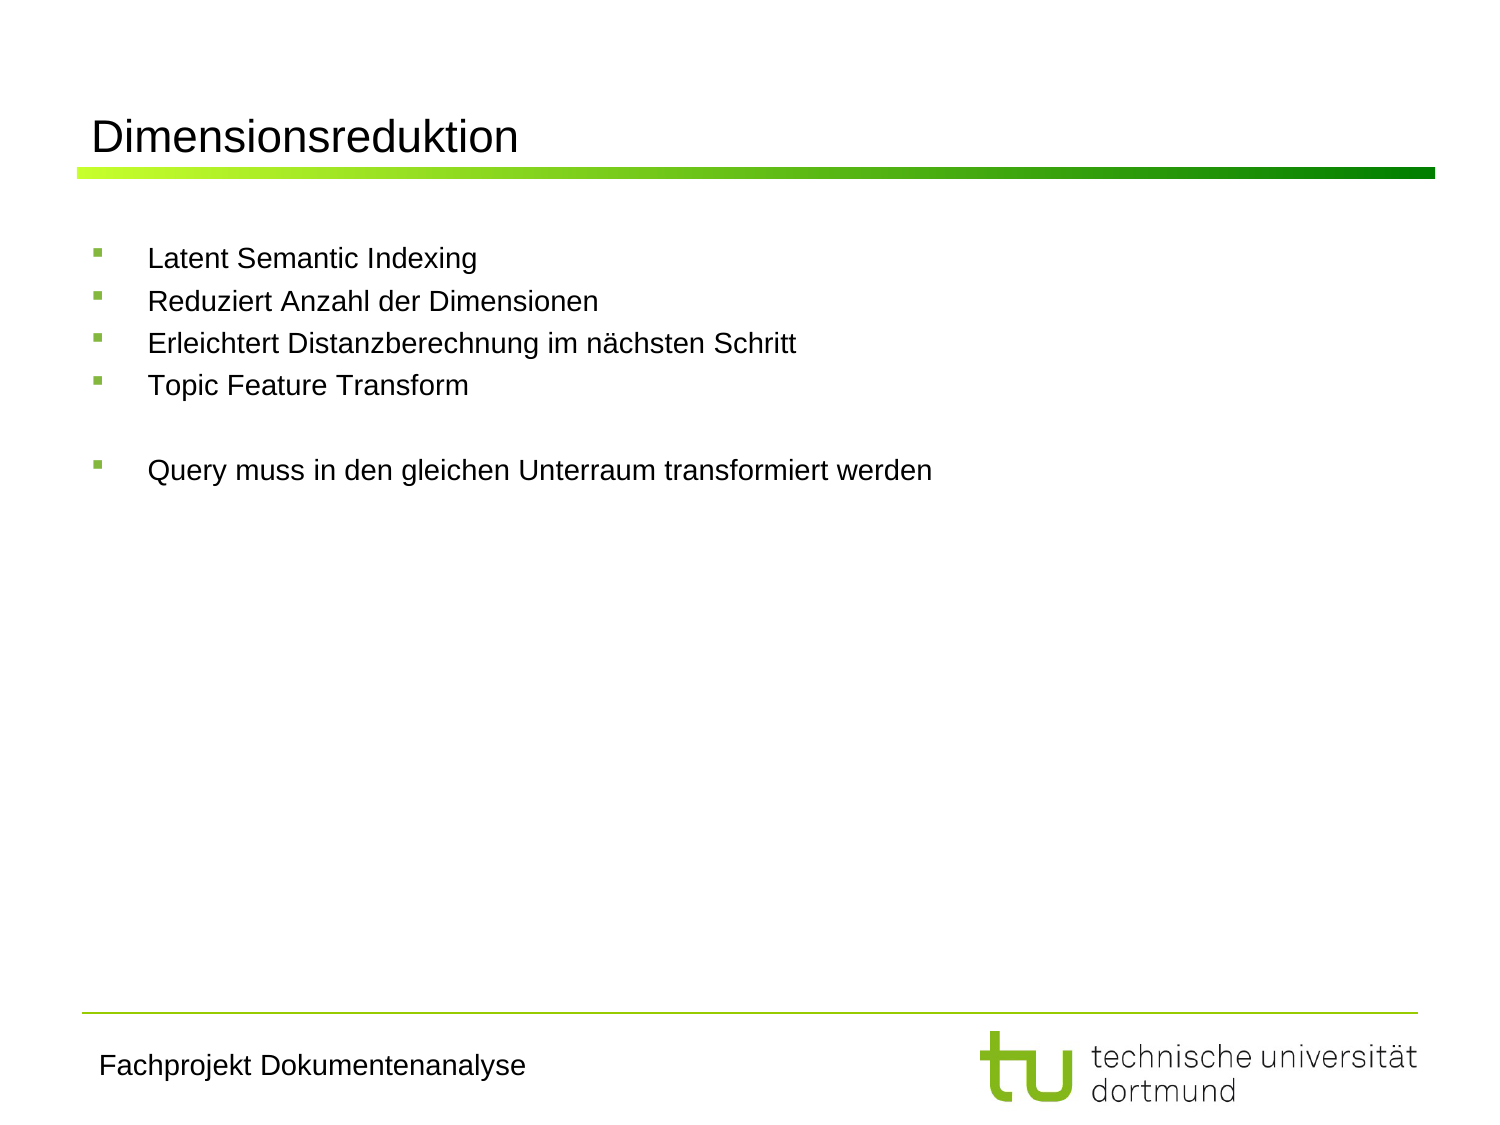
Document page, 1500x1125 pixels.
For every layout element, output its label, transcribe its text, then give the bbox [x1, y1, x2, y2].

picture [980, 1031, 1418, 1111]
list Latent Semantic Indexing Reduziert Anzahl der Dimensionen Erleichtert Distanzberechnung im nächsten Schritt Topic Feature Transform Query muss in den gleichen Unterraum transformiert werden [76, 231, 1411, 1000]
title Dimensionsreduktion [76, 7, 1418, 170]
